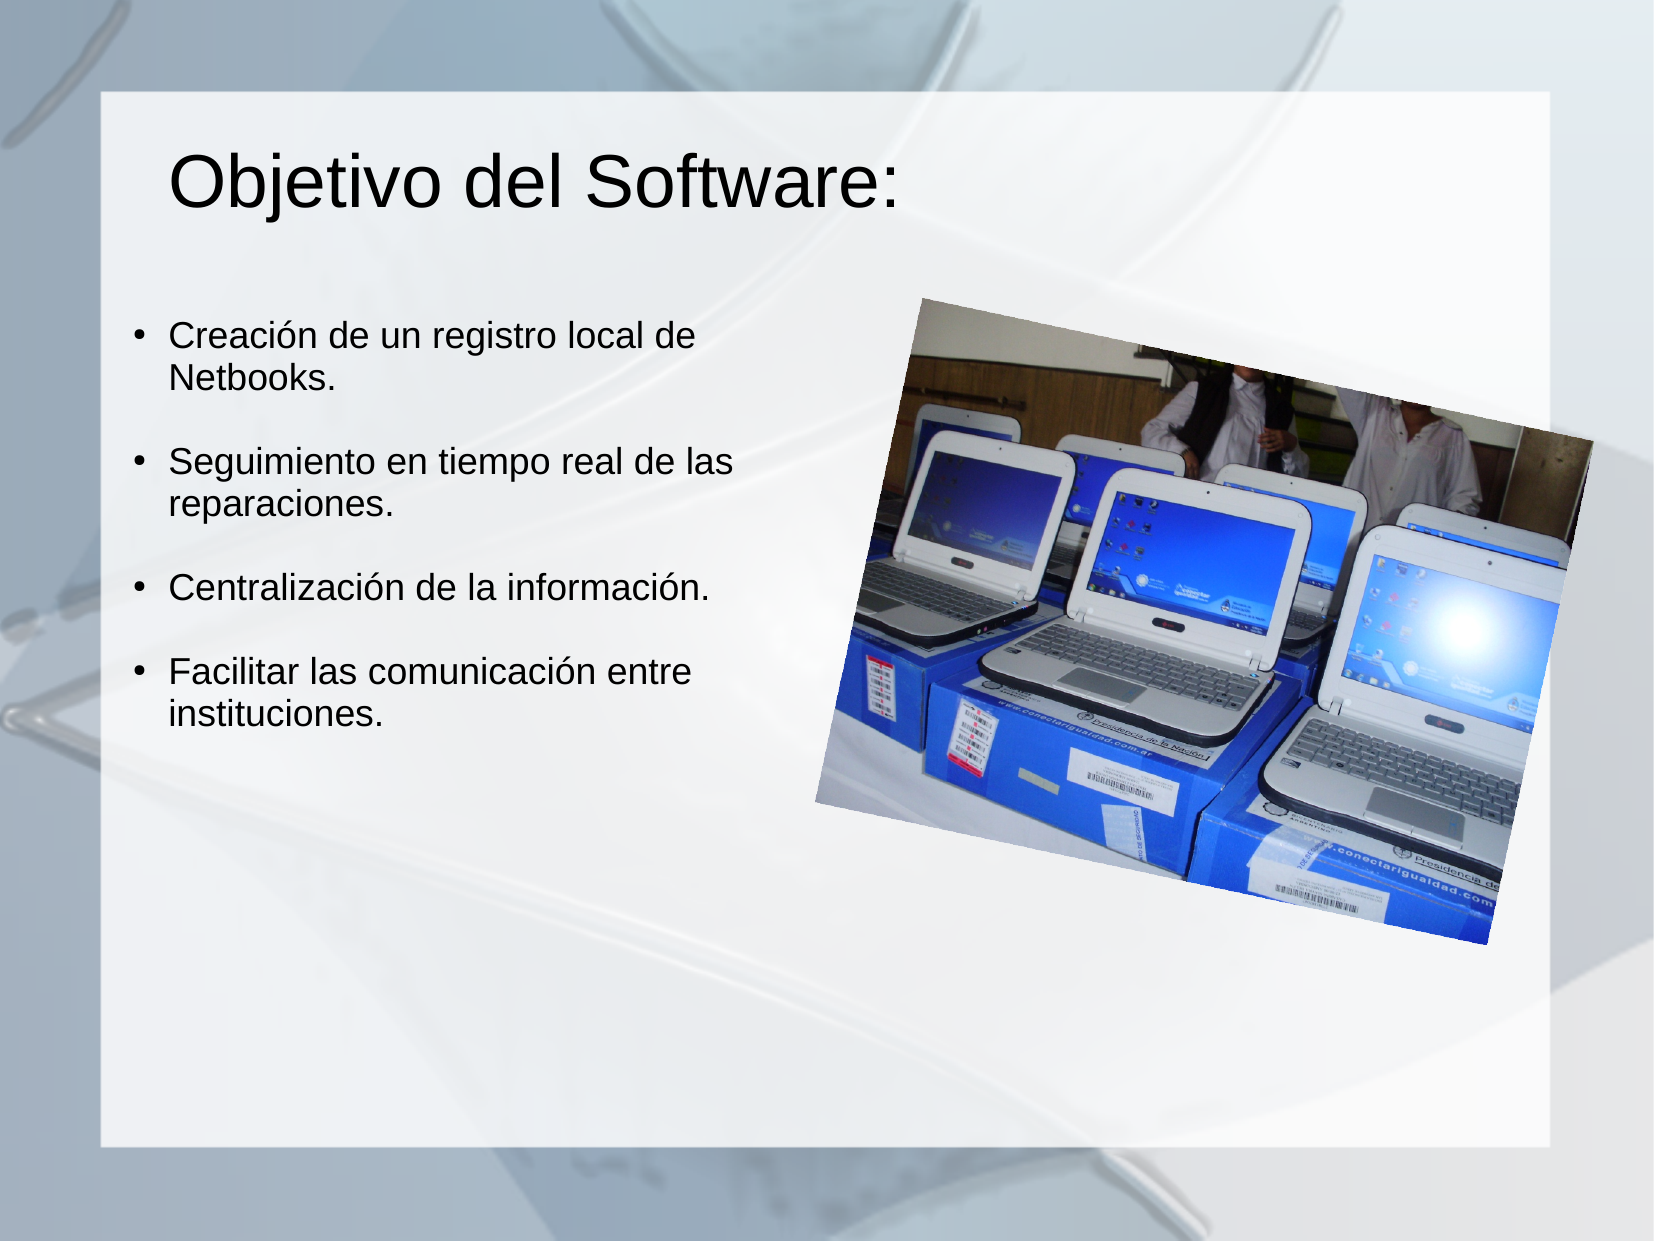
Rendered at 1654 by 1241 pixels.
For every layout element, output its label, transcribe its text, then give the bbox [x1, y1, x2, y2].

picture [0, 0, 1654, 1241]
text_box Objetivo del Software: [153, 132, 1099, 231]
text_box Creación de un registro local de Netbooks. Seguimiento en tiempo real de las reparaciones. Centralización de la información. Facilitar las comunicación entre instituciones. [118, 307, 855, 742]
